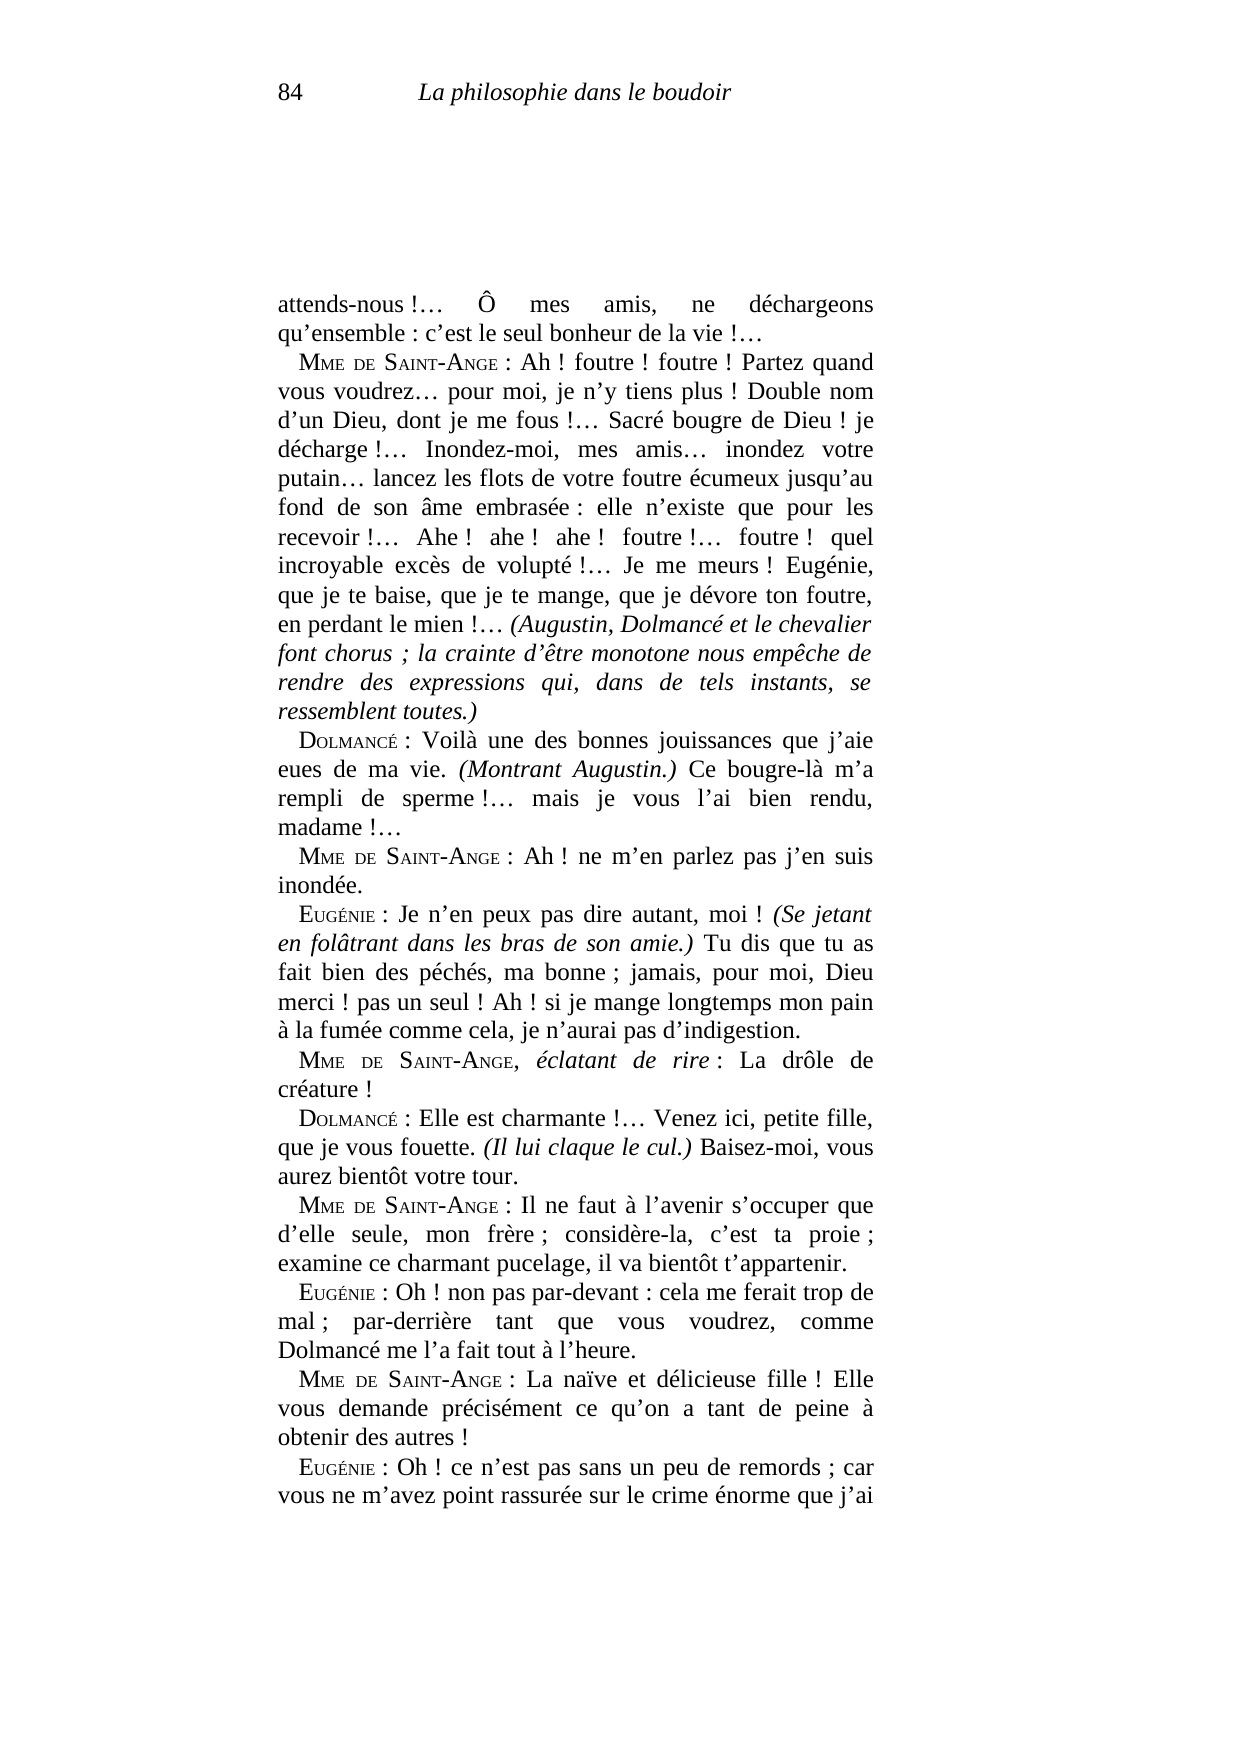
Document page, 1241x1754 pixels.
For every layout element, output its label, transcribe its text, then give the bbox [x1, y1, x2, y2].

text Dolmancé : Voilà une des bonnes jouissances que j’aie eues de ma vie. (Montrant Augustin.) Ce bougre-là m’a rempli de sperme !… mais je vous l’ai bien rendu, madame !… [278, 725, 874, 841]
text Eugénie : Oh ! ce n’est pas sans un peu de remords ; car vous ne m’avez point rassurée sur le crime énorme que j’ai [278, 1451, 874, 1509]
text Mme de Saint-Ange : Il ne faut à l’avenir s’occuper que d’elle seule, mon frère ; considère-la, c’est ta proie ; examine ce charmant pucelage, il va bientôt t’appartenir. [278, 1190, 874, 1277]
text Dolmancé : Elle est charmante !… Venez ici, petite fille, que je vous fouette. (Il lui claque le cul.) Baisez-moi, vous aurez bientôt votre tour. [278, 1103, 874, 1190]
text Mme de Saint-Ange : Ah ! ne m’en parlez pas j’en suis inondée. [278, 841, 874, 899]
text Eugénie : Oh ! non pas par-devant : cela me ferait trop de mal ; par-derrière tant que vous voudrez, comme Dolmancé me l’a fait tout à l’heure. [278, 1277, 874, 1364]
text Mme de Saint-Ange : Ah ! foutre ! foutre ! Partez quand vous voudrez… pour moi, je n’y tiens plus ! Double nom d’un Dieu, dont je me fous !… Sacré bougre de Dieu ! je décharge !… Inondez-moi, mes amis… inondez votre putain… lancez les flots de votre foutre écumeux jusqu’au fond de son âme embrasée : elle n’existe que pour les recevoir !… Ahe ! ahe ! ahe ! foutre !… foutre ! quel incroyable excès de volupté !… Je me meurs ! Eugénie, que je te baise, que je te mange, que je dévore ton foutre, en perdant le mien !… (Augustin, Dolmancé et le chevalier font chorus ; la crainte d’être monotone nous empêche de rendre des expressions qui, dans de tels instants, se ressemblent toutes.) [278, 347, 874, 725]
text attends-nous !… Ô mes amis, ne déchargeons qu’ensemble : c’est le seul bonheur de la vie !… [278, 289, 874, 347]
text Eugénie : Je n’en peux pas dire autant, moi ! (Se jetant en folâtrant dans les bras de son amie.) Tu dis que tu as fait bien des péchés, ma bonne ; jamais, pour moi, Dieu merci ! pas un seul ! Ah ! si je mange longtemps mon pain à la fumée comme cela, je n’aurai pas d’indigestion. [278, 899, 874, 1044]
text Mme de Saint-Ange, éclatant de rire : La drôle de créature ! [278, 1044, 874, 1103]
text Mme de Saint-Ange : La naïve et délicieuse fille ! Elle vous demande précisément ce qu’on a tant de peine à obtenir des autres ! [278, 1364, 874, 1451]
